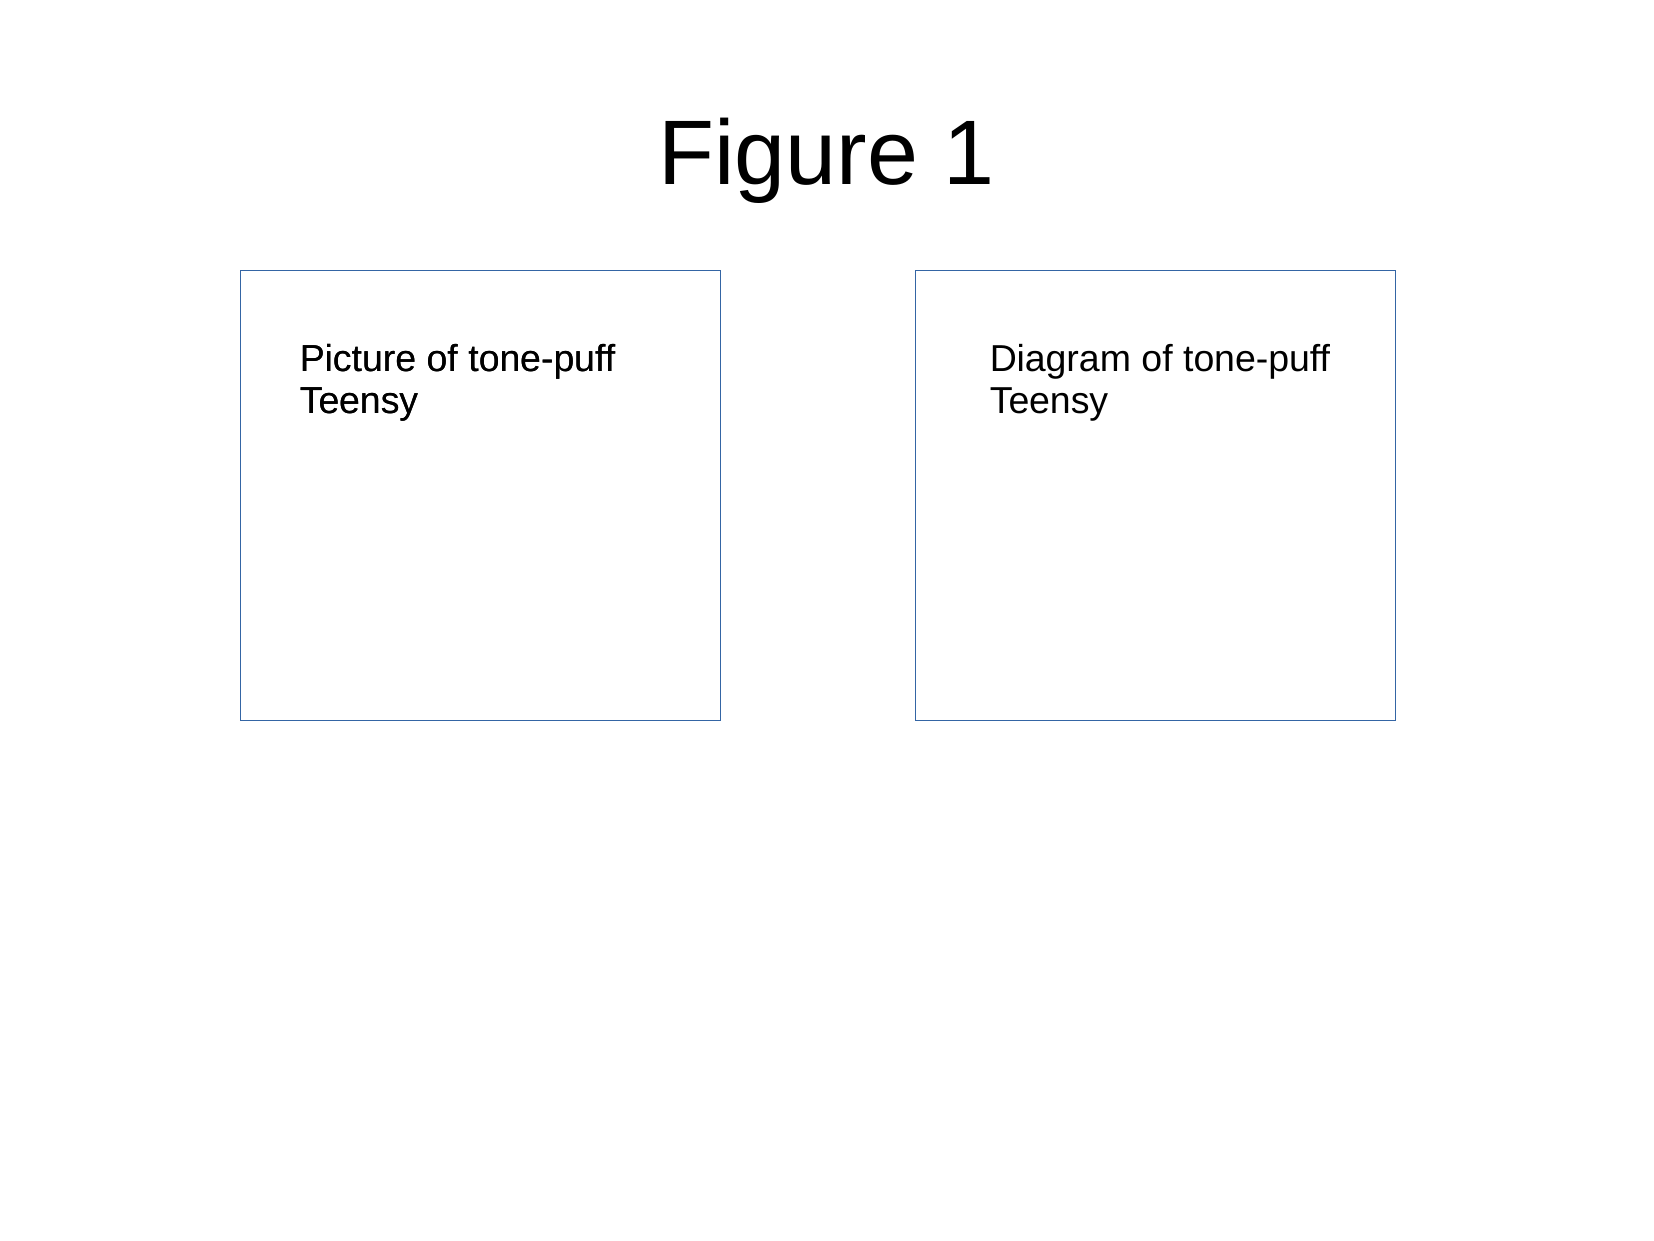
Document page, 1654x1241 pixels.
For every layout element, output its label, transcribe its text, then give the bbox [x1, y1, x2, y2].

text_box Diagram of tone-puff Teensy [975, 330, 1351, 429]
text_box Picture of tone-puff Teensy [285, 330, 661, 429]
title Figure 1 [82, 49, 1571, 257]
